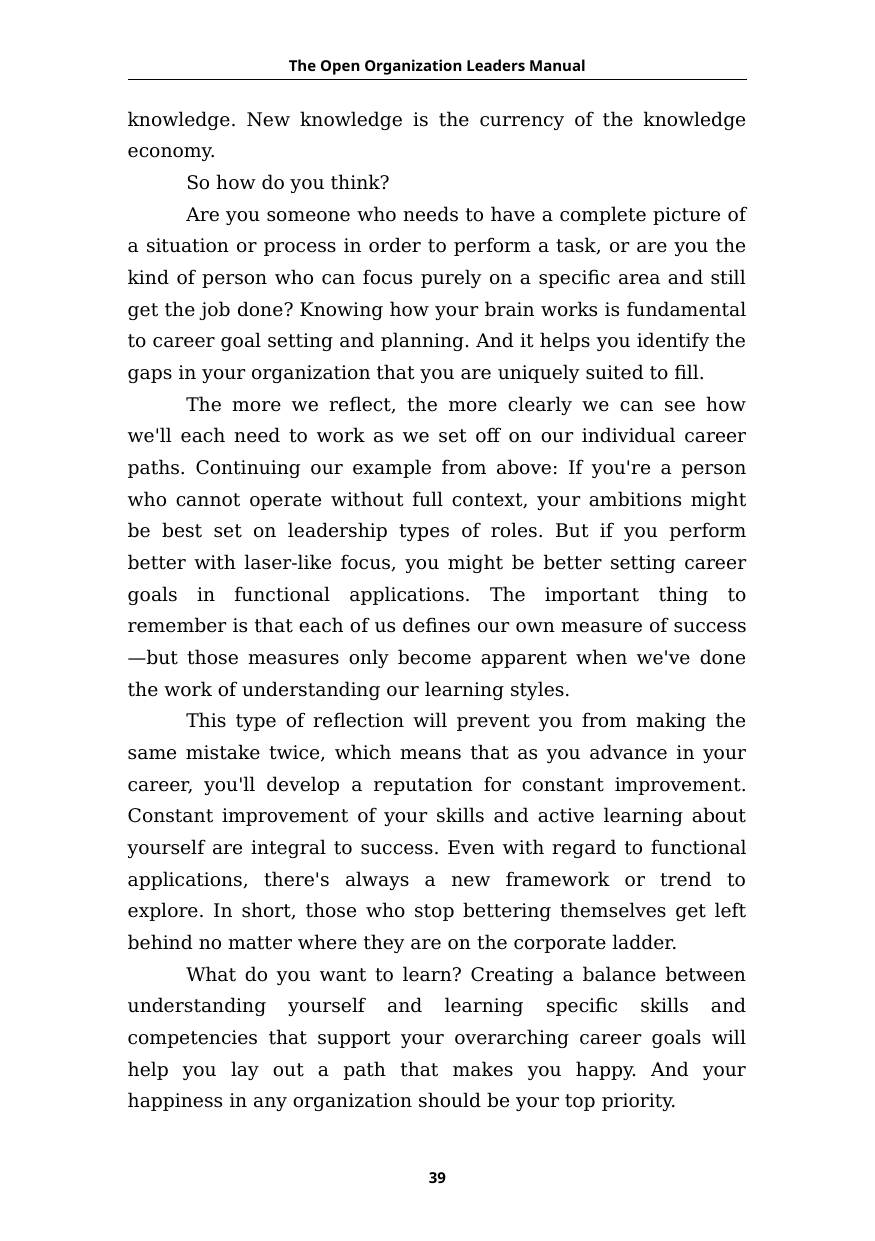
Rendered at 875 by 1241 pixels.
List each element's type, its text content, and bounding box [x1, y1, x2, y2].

text Are you someone who needs to have a complete picture of a situation or process in order to perform a task, or are you the kind of person who can focus purely on a specific area and still get the job done? Knowing how your brain works is fundamental to career goal setting and planning. And it helps you identify the gaps in your organization that you are uniquely suited to fill. [127, 204, 747, 384]
text So how do you think? [127, 172, 747, 194]
text What do you want to learn? Creating a balance between understanding yourself and learning specific skills and competencies that support your overarching career goals will help you lay out a path that makes you happy. And your happiness in any organization should be your top priority. [127, 964, 747, 1112]
text The more we reflect, the more clearly we can see how we'll each need to work as we set off on our individual career paths. Continuing our example from above: If you're a person who cannot operate without full context, your ambitions might be best set on leadership types of roles. But if you perform better with laser-like focus, you might be better setting career goals in functional applications. The important thing to remember is that each of us defines our own measure of success—but those measures only become apparent when we've done the work of understanding our learning styles. [127, 394, 747, 701]
text This type of reflection will prevent you from making the same mistake twice, which means that as you advance in your career, you'll develop a reputation for constant improvement. Constant improvement of your skills and active learning about yourself are integral to success. Even with regard to functional applications, there's always a new framework or trend to explore. In short, those who stop bettering themselves get left behind no matter where they are on the corporate ladder. [127, 710, 747, 954]
text knowledge. New knowledge is the currency of the knowledge economy. [127, 109, 747, 162]
